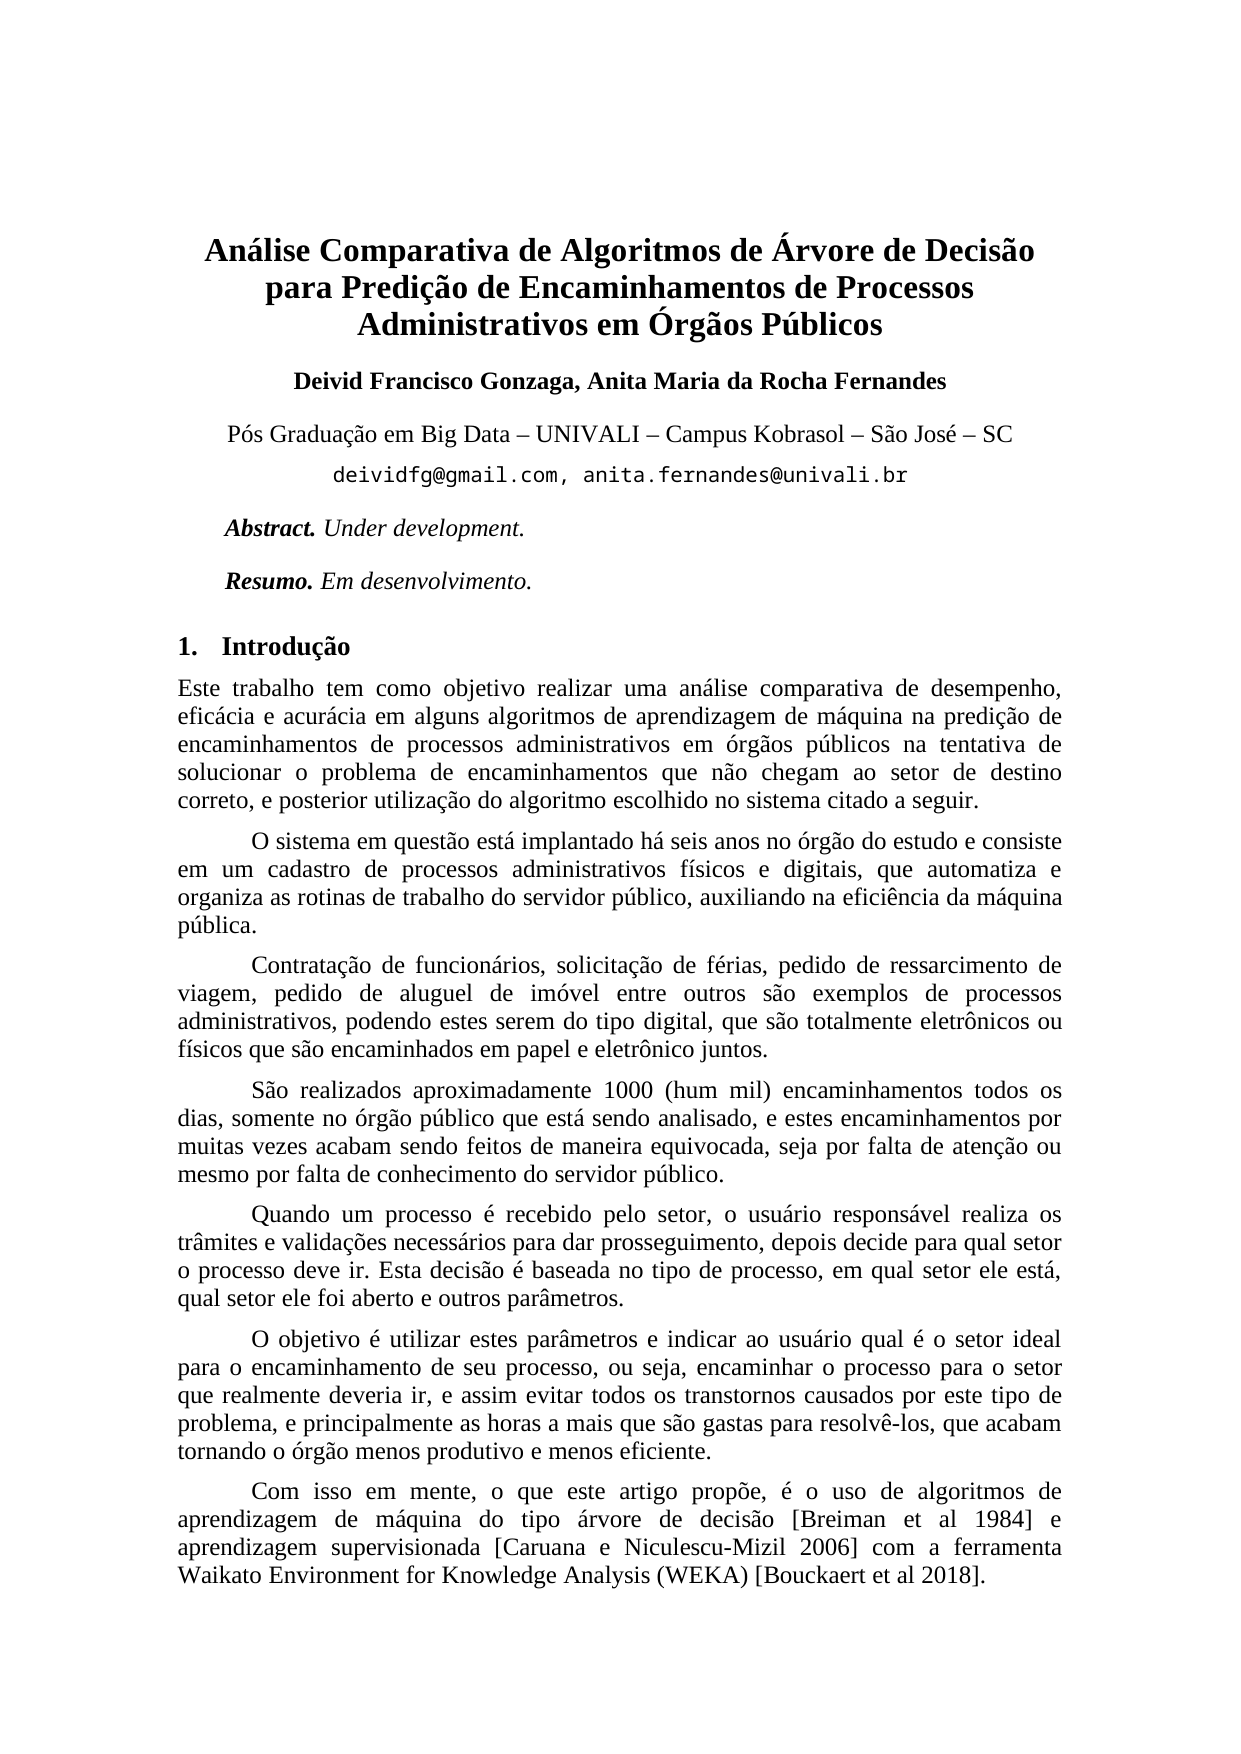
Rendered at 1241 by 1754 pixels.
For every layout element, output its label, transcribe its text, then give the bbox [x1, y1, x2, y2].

text Deivid Francisco Gonzaga, Anita Maria da Rocha Fernandes [177, 367, 1063, 395]
text São realizados aproximadamente 1000 (hum mil) encaminhamentos todos os dias, somente no órgão público que está sendo analisado, e estes encaminhamentos por muitas vezes acabam sendo feitos de maneira equivocada, seja por falta de atenção ou mesmo por falta de conhecimento do servidor público. [177, 1076, 1063, 1188]
text Resumo. Em desenvolvimento. [224, 567, 1016, 594]
text O sistema em questão está implantado há seis anos no órgão do estudo e consiste em um cadastro de processos administrativos físicos e digitais, que automatiza e organiza as rotinas de trabalho do servidor público, auxiliando na eficiência da máquina pública. [177, 827, 1063, 939]
text O objetivo é utilizar estes parâmetros e indicar ao usuário qual é o setor ideal para o encaminhamento de seu processo, ou seja, encaminhar o processo para o setor que realmente deveria ir, e assim evitar todos os transtornos causados por este tipo de problema, e principalmente as horas a mais que são gastas para resolvê-los, que acabam tornando o órgão menos produtivo e menos eficiente. [177, 1324, 1063, 1465]
text Abstract. Under development. [224, 514, 1016, 542]
title Análise Comparativa de Algoritmos de Árvore de Decisão para Predição de Encaminhamentos de Processos Administrativos em Órgãos Públicos [177, 231, 1063, 342]
title Introdução [177, 632, 1063, 662]
text deividfg@gmail.com, anita.fernandes@univali.br [177, 460, 1063, 489]
text Este trabalho tem como objetivo realizar uma análise comparativa de desempenho, eficácia e acurácia em alguns algoritmos de aprendizagem de máquina na predição de encaminhamentos de processos administrativos em órgãos públicos na tentativa de solucionar o problema de encaminhamentos que não chegam ao setor de destino correto, e posterior utilização do algoritmo escolhido no sistema citado a seguir. [177, 674, 1063, 814]
text Com isso em mente, o que este artigo propõe, é o uso de algoritmos de aprendizagem de máquina do tipo árvore de decisão [Breiman et al 1984] e aprendizagem supervisionada [Caruana e Niculescu-Mizil 2006] com a ferramenta Waikato Environment for Knowledge Analysis (WEKA) [Bouckaert et al 2018]. [177, 1477, 1063, 1589]
text Quando um processo é recebido pelo setor, o usuário responsável realiza os trâmites e validações necessários para dar prosseguimento, depois decide para qual setor o processo deve ir. Esta decisão é baseada no tipo de processo, em qual setor ele está, qual setor ele foi aberto e outros parâmetros. [177, 1200, 1063, 1312]
text Contratação de funcionários, solicitação de férias, pedido de ressarcimento de viagem, pedido de aluguel de imóvel entre outros são exemplos de processos administrativos, podendo estes serem do tipo digital, que são totalmente eletrônicos ou físicos que são encaminhados em papel e eletrônico juntos. [177, 951, 1063, 1063]
text Pós Graduação em Big Data – UNIVALI – Campus Kobrasol – São José – SC [177, 420, 1063, 448]
